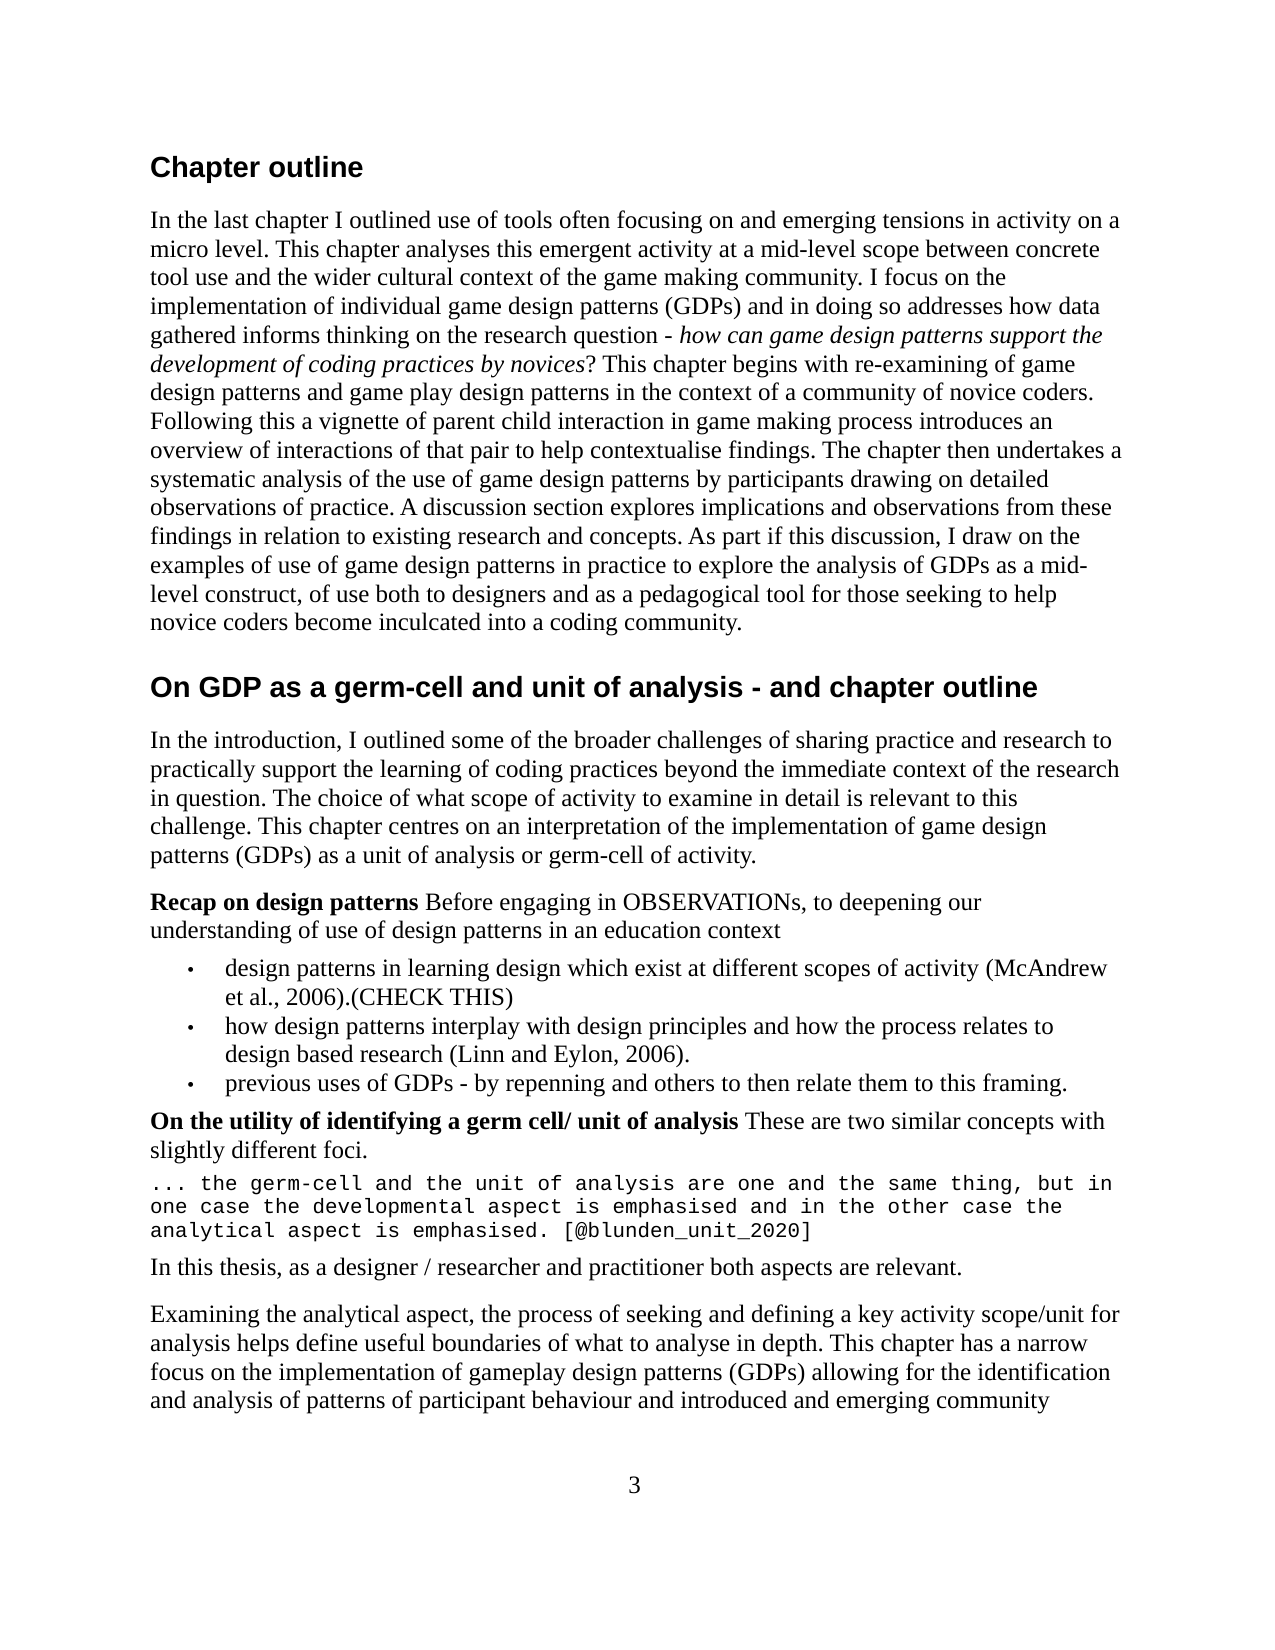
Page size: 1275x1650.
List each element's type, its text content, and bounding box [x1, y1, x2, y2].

text In the last chapter I outlined use of tools often focusing on and emerging tensions in activity on a micro level. This chapter analyses this emergent activity at a mid-level scope between concrete tool use and the wider cultural context of the game making community. I focus on the implementation of individual game design patterns (GDPs) and in doing so addresses how data gathered informs thinking on the research question - how can game design patterns support the development of coding practices by novices? This chapter begins with re-examining of game design patterns and game play design patterns in the context of a community of novice coders. Following this a vignette of parent child interaction in game making process introduces an overview of interactions of that pair to help contextualise findings. The chapter then undertakes a systematic analysis of the use of game design patterns by participants drawing on detailed observations of practice. A discussion section explores implications and observations from these findings in relation to existing research and concepts. As part if this discussion, I draw on the examples of use of game design patterns in practice to explore the analysis of GDPs as a mid-level construct, of use both to designers and as a pedagogical tool for those seeking to help novice coders become inculcated into a coding community. [150, 205, 1125, 636]
list design patterns in learning design which exist at different scopes of activity (McAndrew et al., 2006).(CHECK THIS) [187, 953, 1125, 1011]
text In this thesis, as a designer / researcher and practitioner both aspects are relevant. [150, 1252, 1125, 1281]
list how design patterns interplay with design principles and how the process relates to design based research (Linn and Eylon, 2006). [187, 1011, 1125, 1068]
list previous uses of GDPs - by repenning and others to then relate them to this framing. [187, 1068, 1125, 1097]
text Examining the analytical aspect, the process of seeking and defining a key activity scope/unit for analysis helps define useful boundaries of what to analyse in depth. This chapter has a narrow focus on the implementation of gameplay design patterns (GDPs) allowing for the identification and analysis of patterns of participant behaviour and introduced and emerging community [150, 1299, 1125, 1414]
text Recap on design patterns Before engaging in OBSERVATIONs, to deepening our understanding of use of design patterns in an education context [150, 887, 1125, 944]
text ... the germ-cell and the unit of analysis are one and the same thing, but in one case the developmental aspect is emphasised and in the other case the analytical aspect is emphasised. [@blunden_unit_2020] [150, 1172, 1125, 1243]
text On the utility of identifying a germ cell/ unit of analysis These are two similar concepts with slightly different foci. [150, 1106, 1125, 1163]
text In the introduction, I outlined some of the broader challenges of sharing practice and research to practically support the learning of coding practices beyond the immediate context of the research in question. The choice of what scope of activity to examine in detail is relevant to this challenge. This chapter centres on an interpretation of the implementation of game design patterns (GDPs) as a unit of analysis or germ-cell of activity. [150, 725, 1125, 869]
subtitle On GDP as a germ-cell and unit of analysis - and chapter outline [150, 670, 1125, 704]
subtitle Chapter outline [150, 150, 1125, 183]
